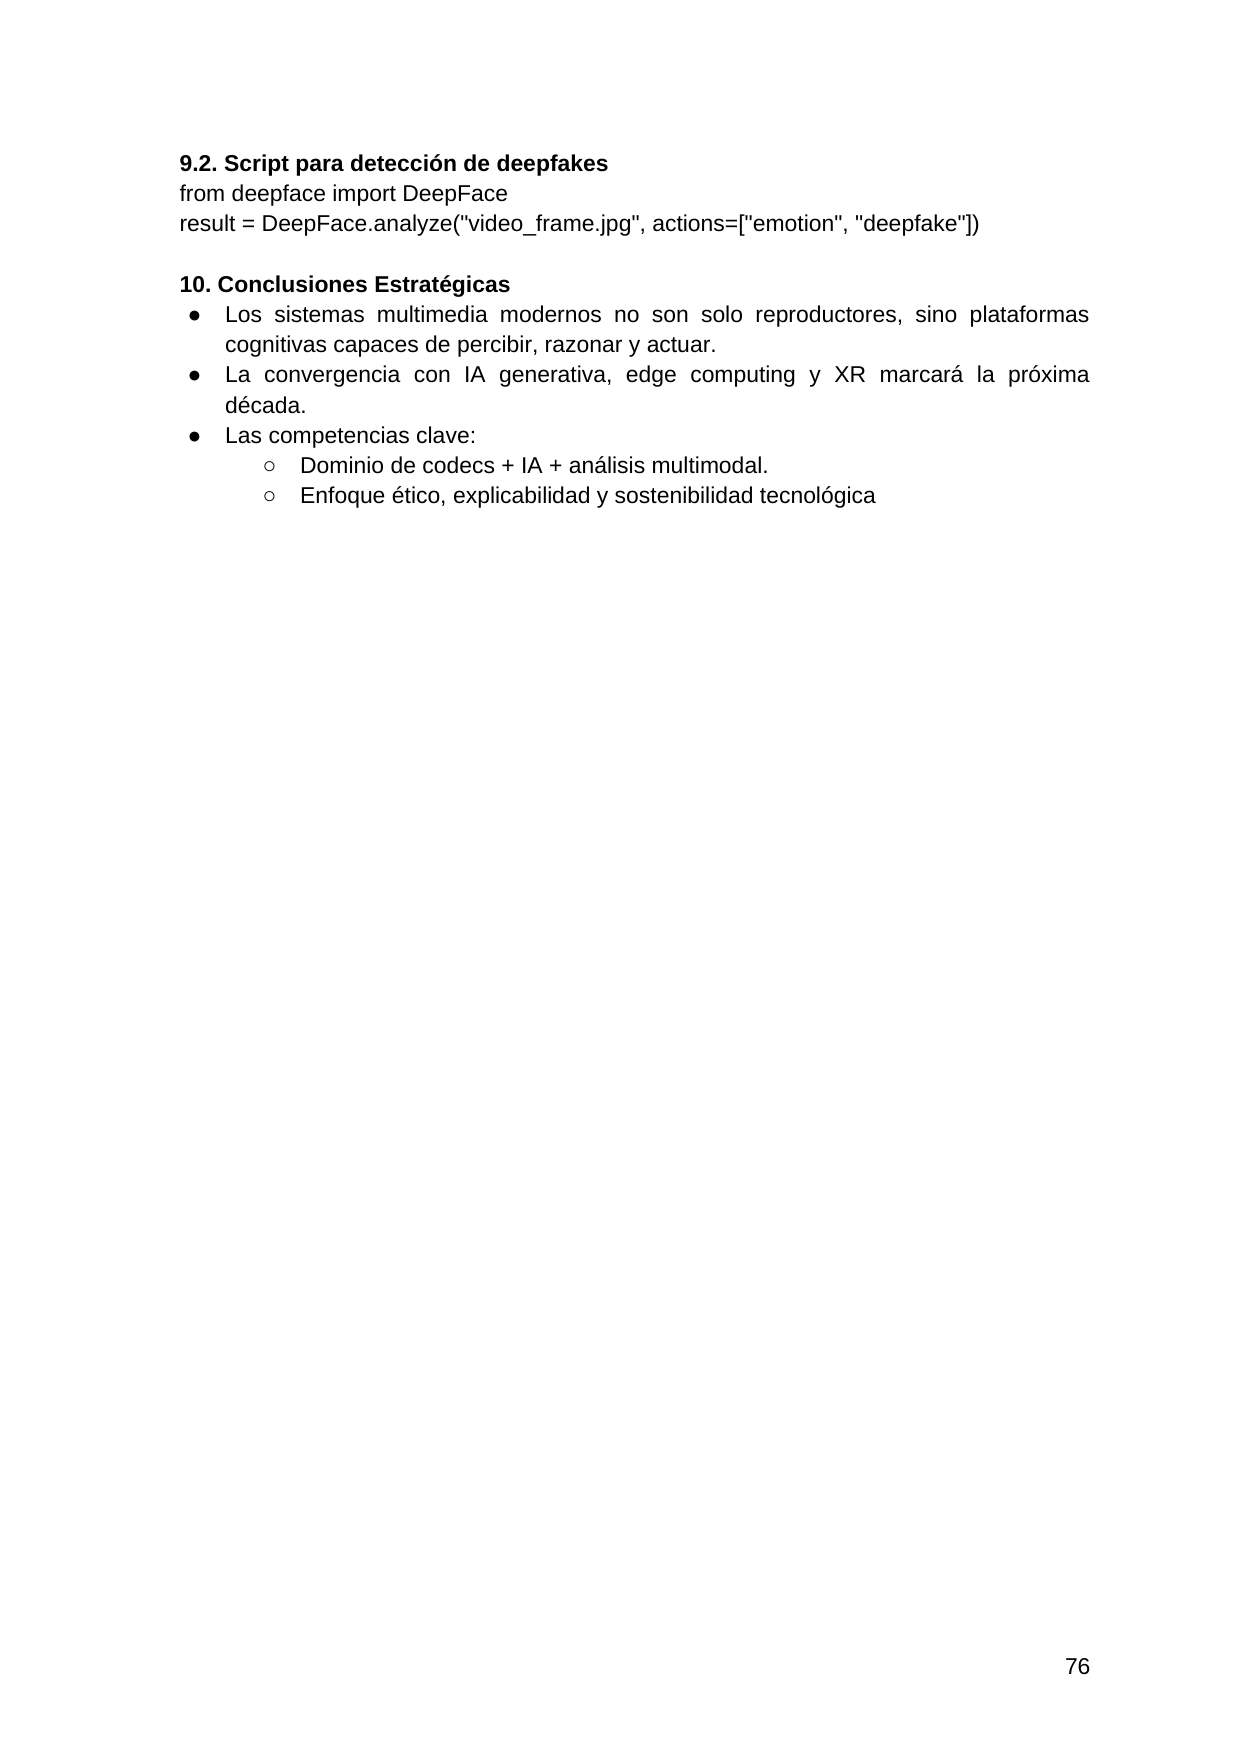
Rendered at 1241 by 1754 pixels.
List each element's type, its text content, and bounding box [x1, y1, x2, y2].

list La convergencia con IA generativa, edge computing y XR marcará la próxima década. [187, 361, 1090, 418]
list Las competencias clave: [187, 422, 1090, 448]
text result = DeepFace.analyze("video_frame.jpg", actions=["emotion", "deepfake"]) [179, 210, 1090, 237]
text from deepface import DeepFace [179, 180, 1090, 207]
list Dominio de codecs + IA + análisis multimodal. [262, 452, 1090, 478]
text 10. Conclusiones Estratégicas [179, 271, 1090, 297]
list Enfoque ético, explicabilidad y sostenibilidad tecnológica [262, 482, 1090, 509]
text 9.2. Script para detección de deepfakes [179, 150, 1090, 176]
list Los sistemas multimedia modernos no son solo reproductores, sino plataformas cognitivas capaces de percibir, razonar y actuar. [187, 301, 1090, 358]
